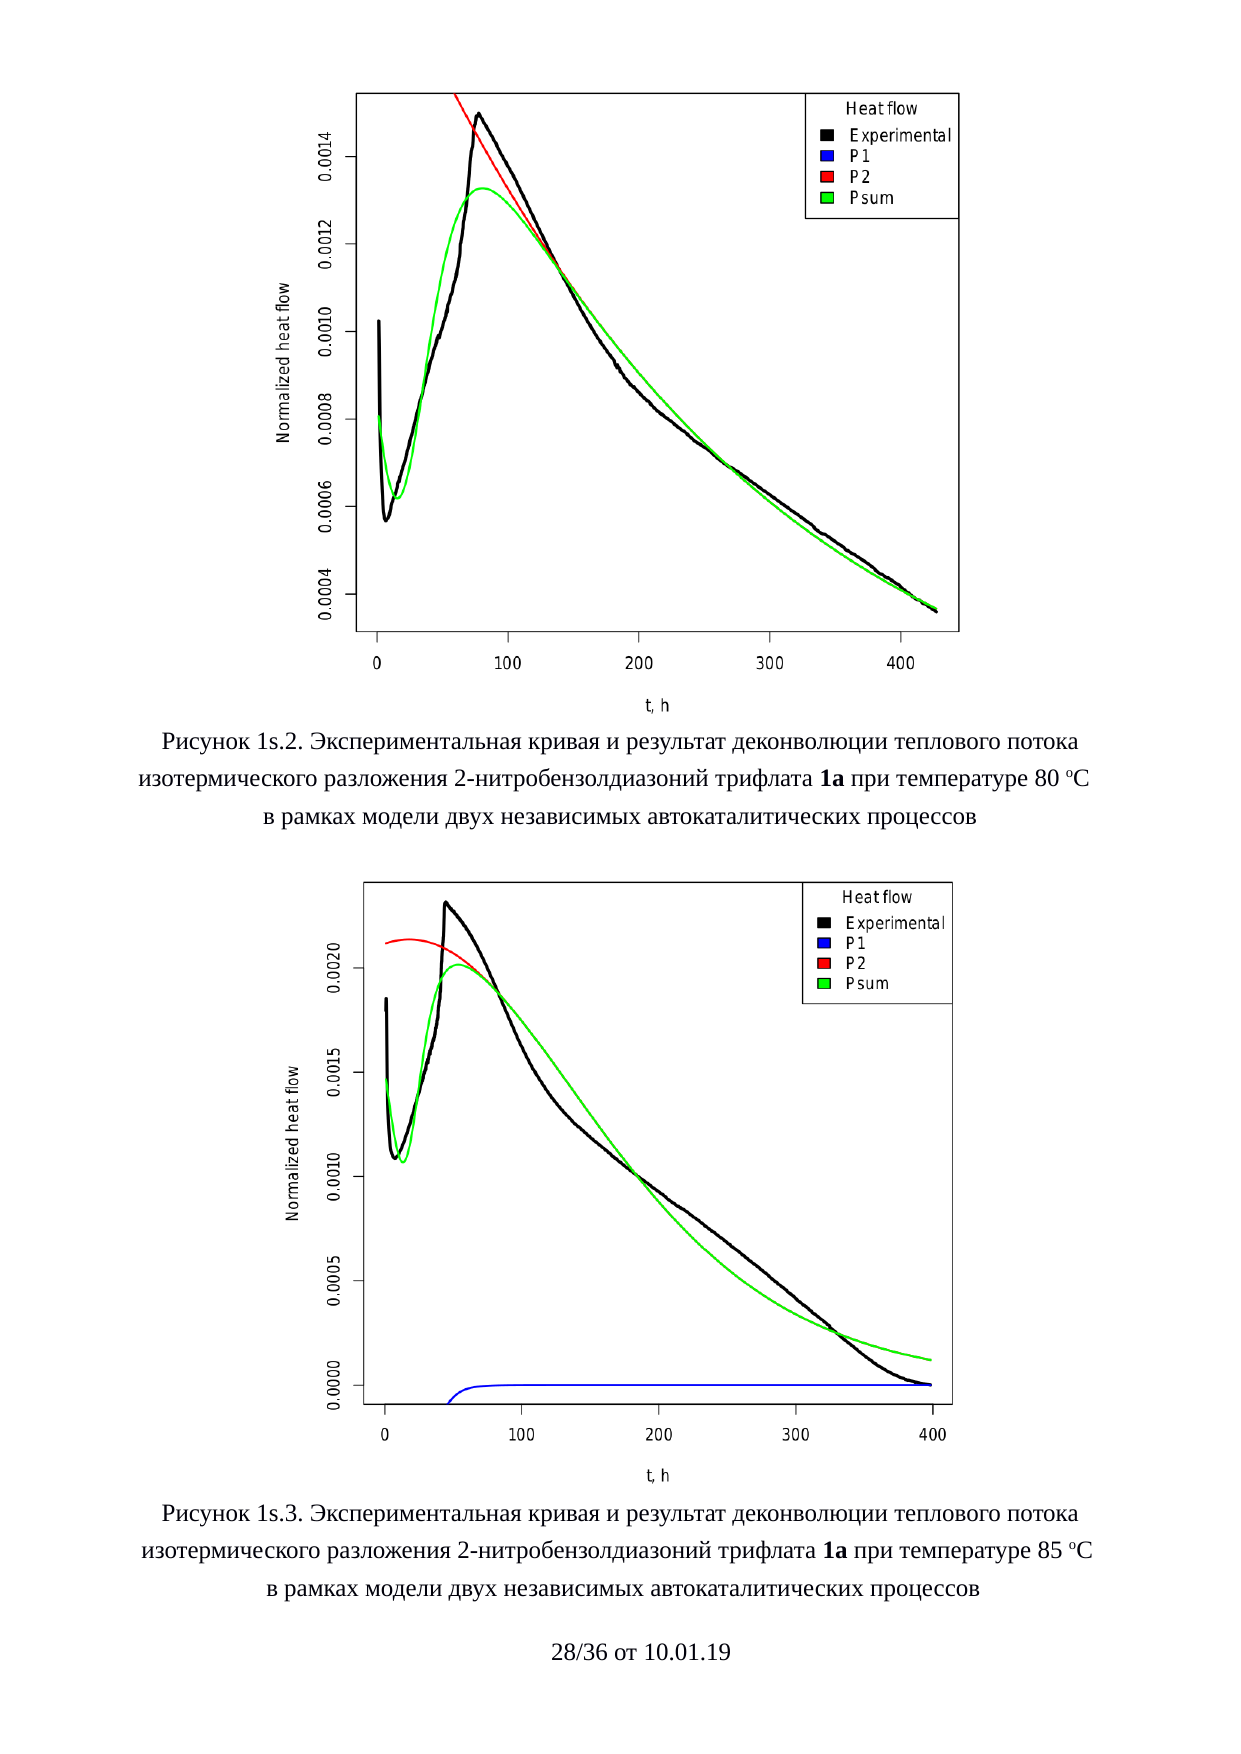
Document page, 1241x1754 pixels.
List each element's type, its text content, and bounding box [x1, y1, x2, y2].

text Рисунок 1s.2. Экспериментальная кривая и результат деконволюции теплового потока изотермического разложения 2-нитробензолдиазоний трифлата 1a при температуре 80 оС [118, 726, 1122, 792]
picture [274, 88, 967, 718]
text Рисунок 1s.3. Экспериментальная кривая и результат деконволюции теплового потока изотермического разложения 2-нитробензолдиазоний трифлата 1a при температуре 85 оС [118, 1498, 1122, 1564]
picture [282, 875, 959, 1490]
text в рамках модели двух независимых автокаталитических процессов [118, 801, 1122, 829]
text в рамках модели двух независимых автокаталитических процессов [118, 1573, 1122, 1602]
